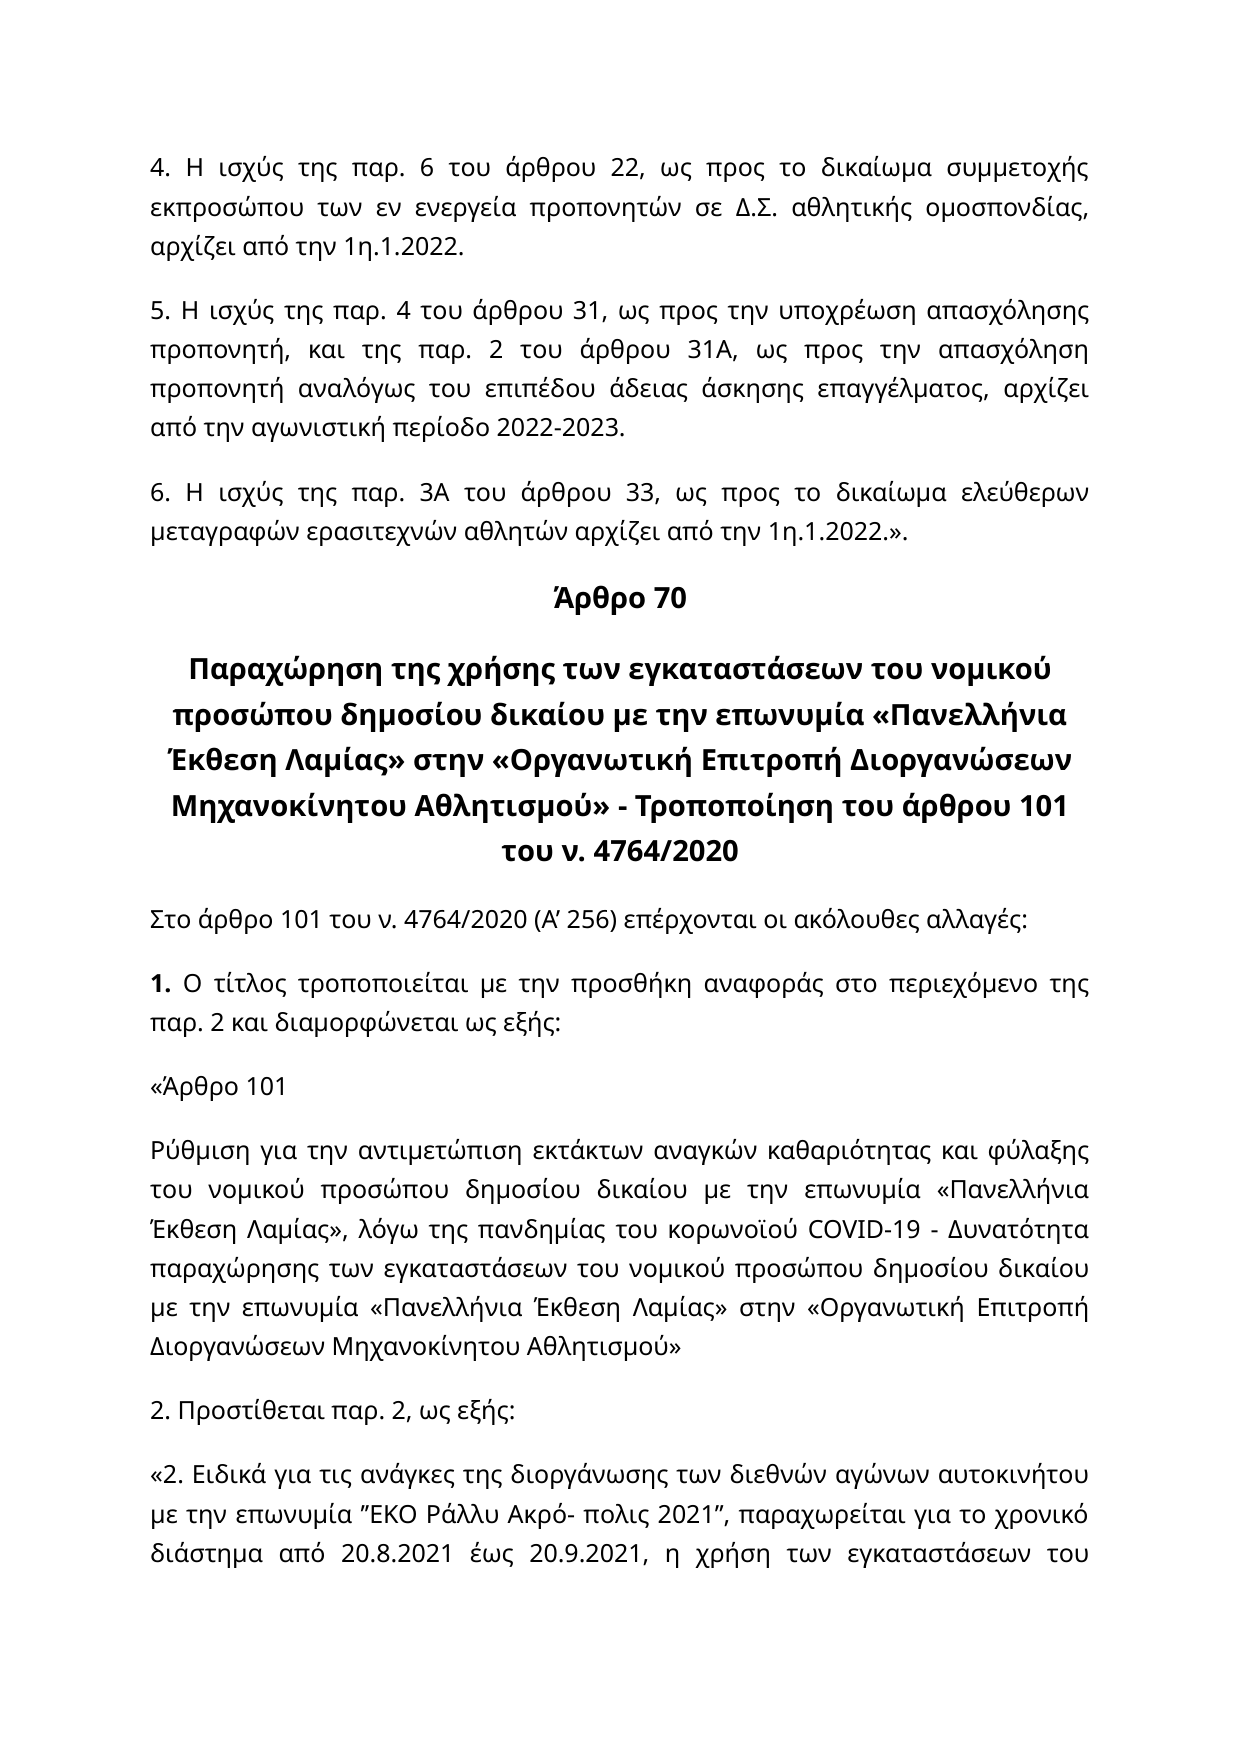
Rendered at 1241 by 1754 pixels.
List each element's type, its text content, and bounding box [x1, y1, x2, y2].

text 2. Προστίθεται παρ. 2, ως εξής: [150, 1393, 1090, 1427]
text Στο άρθρο 101 του ν. 4764/2020 (Α’ 256) επέρχονται οι ακόλουθες αλλαγές: [150, 901, 1090, 935]
text 5. Η ισχύς της παρ. 4 του άρθρου 31, ως προς την υποχρέωση απασχόλησης προπονητή, και της παρ. 2 του άρθρου 31Α, ως προς την απασχόληση προπονητή αναλόγως του επιπέδου άδειας άσκησης επαγγέλματος, αρχίζει από την αγωνιστική περίοδο 2022-2023. [150, 292, 1090, 444]
subtitle Παραχώρηση της χρήσης των εγκαταστάσεων του νομικού προσώπου δημοσίου δικαίου με την επωνυμία «Πανελλήνια Έκθεση Λαμίας» στην «Οργανωτική Επιτροπή Διοργανώσεων Μηχανοκίνητου Αθλητισμού» - Τροποποίηση του άρθρου 101 του ν. 4764/2020 [150, 648, 1090, 870]
text «Άρθρο 101 [150, 1069, 1090, 1103]
text 1. Ο τίτλος τροποποιείται με την προσθήκη αναφοράς στο περιεχόμενο της παρ. 2 και διαμορφώνεται ως εξής: [150, 965, 1090, 1039]
subtitle Άρθρο 70 [150, 577, 1090, 617]
text «2. Ειδικά για τις ανάγκες της διοργάνωσης των διεθνών αγώνων αυτοκινήτου με την επωνυμία ’’ΕΚΟ Ράλλυ Ακρό- πολις 2021’’, παραχωρείται για το χρονικό διάστημα από 20.8.2021 έως 20.9.2021, η χρήση των εγκαταστάσεων του [150, 1457, 1090, 1569]
text 4. Η ισχύς της παρ. 6 του άρθρου 22, ως προς το δικαίωμα συμμετοχής εκπροσώπου των εν ενεργεία προπονητών σε Δ.Σ. αθλητικής ομοσπονδίας, αρχίζει από την 1η.1.2022. [150, 150, 1090, 262]
text Ρύθμιση για την αντιμετώπιση εκτάκτων αναγκών καθαριότητας και φύλαξης του νομικού προσώπου δημοσίου δικαίου με την επωνυμία «Πανελλήνια Έκθεση Λαμίας», λόγω της πανδημίας του κορωνοϊού COVID-19 - Δυνατότητα παραχώρησης των εγκαταστάσεων του νομικού προσώπου δημοσίου δικαίου με την επωνυμία «Πανελλήνια Έκθεση Λαμίας» στην «Οργανωτική Επιτροπή Διοργανώσεων Μηχανοκίνητου Αθλητισμού» [150, 1133, 1090, 1363]
text 6. Η ισχύς της παρ. 3Α του άρθρου 33, ως προς το δικαίωμα ελεύθερων μεταγραφών ερασιτεχνών αθλητών αρχίζει από την 1η.1.2022.». [150, 474, 1090, 547]
